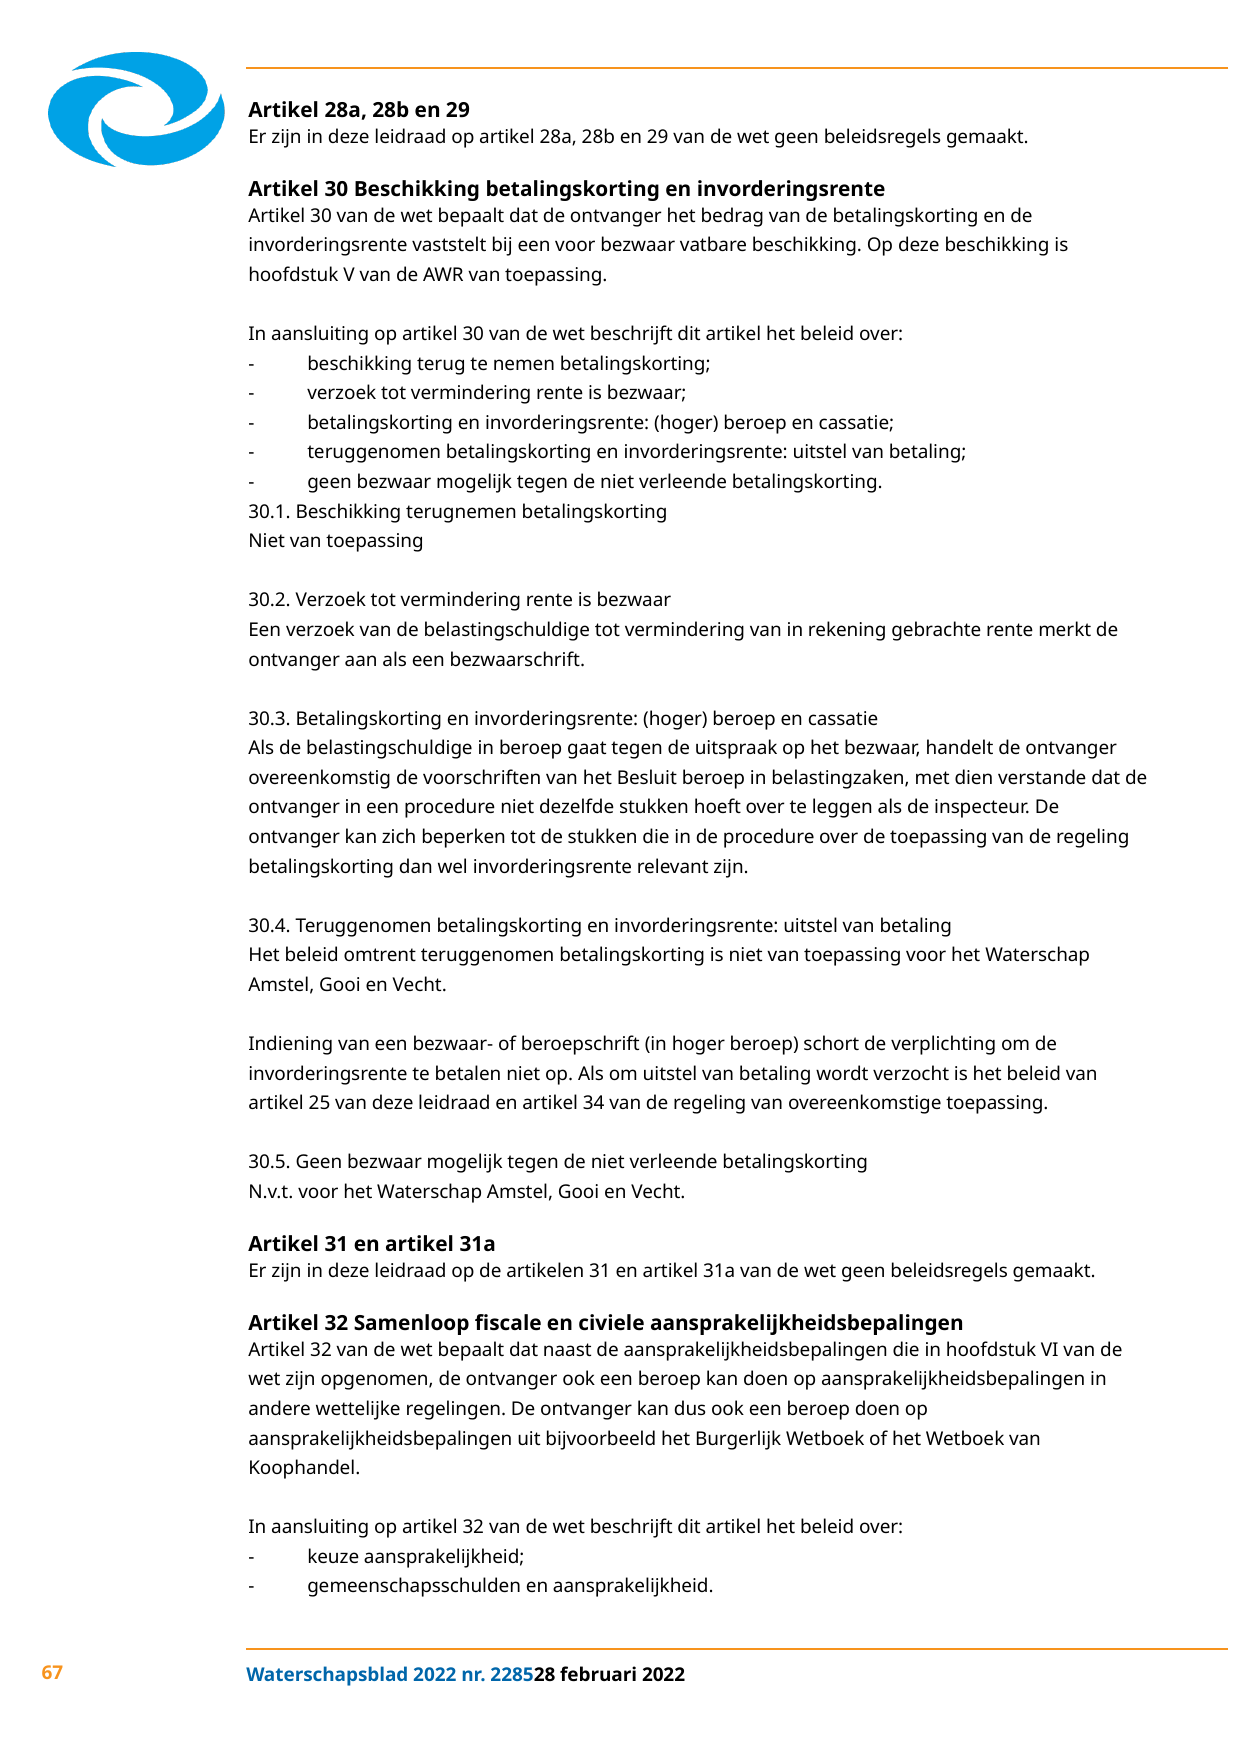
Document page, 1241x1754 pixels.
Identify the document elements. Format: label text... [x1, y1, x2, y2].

list verzoek tot vermindering rente is bezwaar; [248, 379, 1152, 405]
text Er zijn in deze leidraad op artikel 28a, 28b en 29 van de wet geen beleidsregels gemaakt. [248, 123, 1152, 149]
text Artikel 28a, 28b en 29 [248, 95, 1152, 123]
text N.v.t. voor het Waterschap Amstel, Gooi en Vecht. [248, 1178, 1152, 1204]
text Artikel 32 van de wet bepaalt dat naast de aansprakelijkheidsbepalingen die in hoofdstuk VI van de wet zijn opgenomen, de ontvanger ook een beroep kan doen op aansprakelijkheidsbepalingen in andere wettelijke regelingen. De ontvanger kan dus ook een beroep doen op aansprakelijkheidsbepalingen uit bijvoorbeeld het Burgerlijk Wetboek of het Wetboek van Koophandel. [248, 1336, 1152, 1480]
text Artikel 30 Beschikking betalingskorting en invorderingsrente [248, 174, 1152, 202]
text Artikel 32 Samenloop fiscale en civiele aansprakelijkheidsbepalingen [248, 1308, 1152, 1336]
text Artikel 30 van de wet bepaalt dat de ontvanger het bedrag van de betalingskorting en de invorderingsrente vaststelt bij een voor bezwaar vatbare beschikking. Op deze beschikking is hoofdstuk V van de AWR van toepassing. [248, 202, 1152, 287]
text In aansluiting op artikel 30 van de wet beschrijft dit artikel het beleid over: [248, 320, 1152, 346]
text 30.1. Beschikking terugnemen betalingskorting [248, 498, 1152, 524]
text Het beleid omtrent teruggenomen betalingskorting is niet van toepassing voor het Waterschap Amstel, Gooi en Vecht. [248, 942, 1152, 997]
text 30.3. Betalingskorting en invorderingsrente: (hoger) beroep en cassatie [248, 705, 1152, 731]
list betalingskorting en invorderingsrente: (hoger) beroep en cassatie; [248, 409, 1152, 435]
text 30.4. Teruggenomen betalingskorting en invorderingsrente: uitstel van betaling [248, 912, 1152, 938]
list geen bezwaar mogelijk tegen de niet verleende betalingskorting. [248, 468, 1152, 494]
text Er zijn in deze leidraad op de artikelen 31 en artikel 31a van de wet geen beleidsregels gemaakt. [248, 1257, 1152, 1283]
text Artikel 31 en artikel 31a [248, 1229, 1152, 1257]
list beschikking terug te nemen betalingskorting; [248, 350, 1152, 376]
list teruggenomen betalingskorting en invorderingsrente: uitstel van betaling; [248, 439, 1152, 464]
list gemeenschapsschulden en aansprakelijkheid. [248, 1573, 1152, 1598]
text Niet van toepassing [248, 527, 1152, 553]
text 30.2. Verzoek tot vermindering rente is bezwaar [248, 587, 1152, 612]
text Een verzoek van de belastingschuldige tot vermindering van in rekening gebrachte rente merkt de ontvanger aan als een bezwaarschrift. [248, 616, 1152, 672]
text Indiening van een bezwaar- of beroepschrift (in hoger beroep) schort de verplichting om de invorderingsrente te betalen niet op. Als om uitstel van betaling wordt verzocht is het beleid van artikel 25 van deze leidraad en artikel 34 van de regeling van overeenkomstige toepassing. [248, 1030, 1152, 1115]
list keuze aansprakelijkheid; [248, 1543, 1152, 1569]
text Als de belastingschuldige in beroep gaat tegen de uitspraak op het bezwaar, handelt de ontvanger overeenkomstig de voorschriften van het Besluit beroep in belastingzaken, met dien verstande dat de ontvanger in een procedure niet dezelfde stukken hoeft over te leggen als de inspecteur. De ontvanger kan zich beperken tot de stukken die in de procedure over de toepassing van de regeling betalingskorting dan wel invorderingsrente relevant zijn. [248, 734, 1152, 879]
text 30.5. Geen bezwaar mogelijk tegen de niet verleende betalingskorting [248, 1149, 1152, 1174]
picture [41, 47, 231, 172]
text In aansluiting op artikel 32 van de wet beschrijft dit artikel het beleid over: [248, 1513, 1152, 1539]
